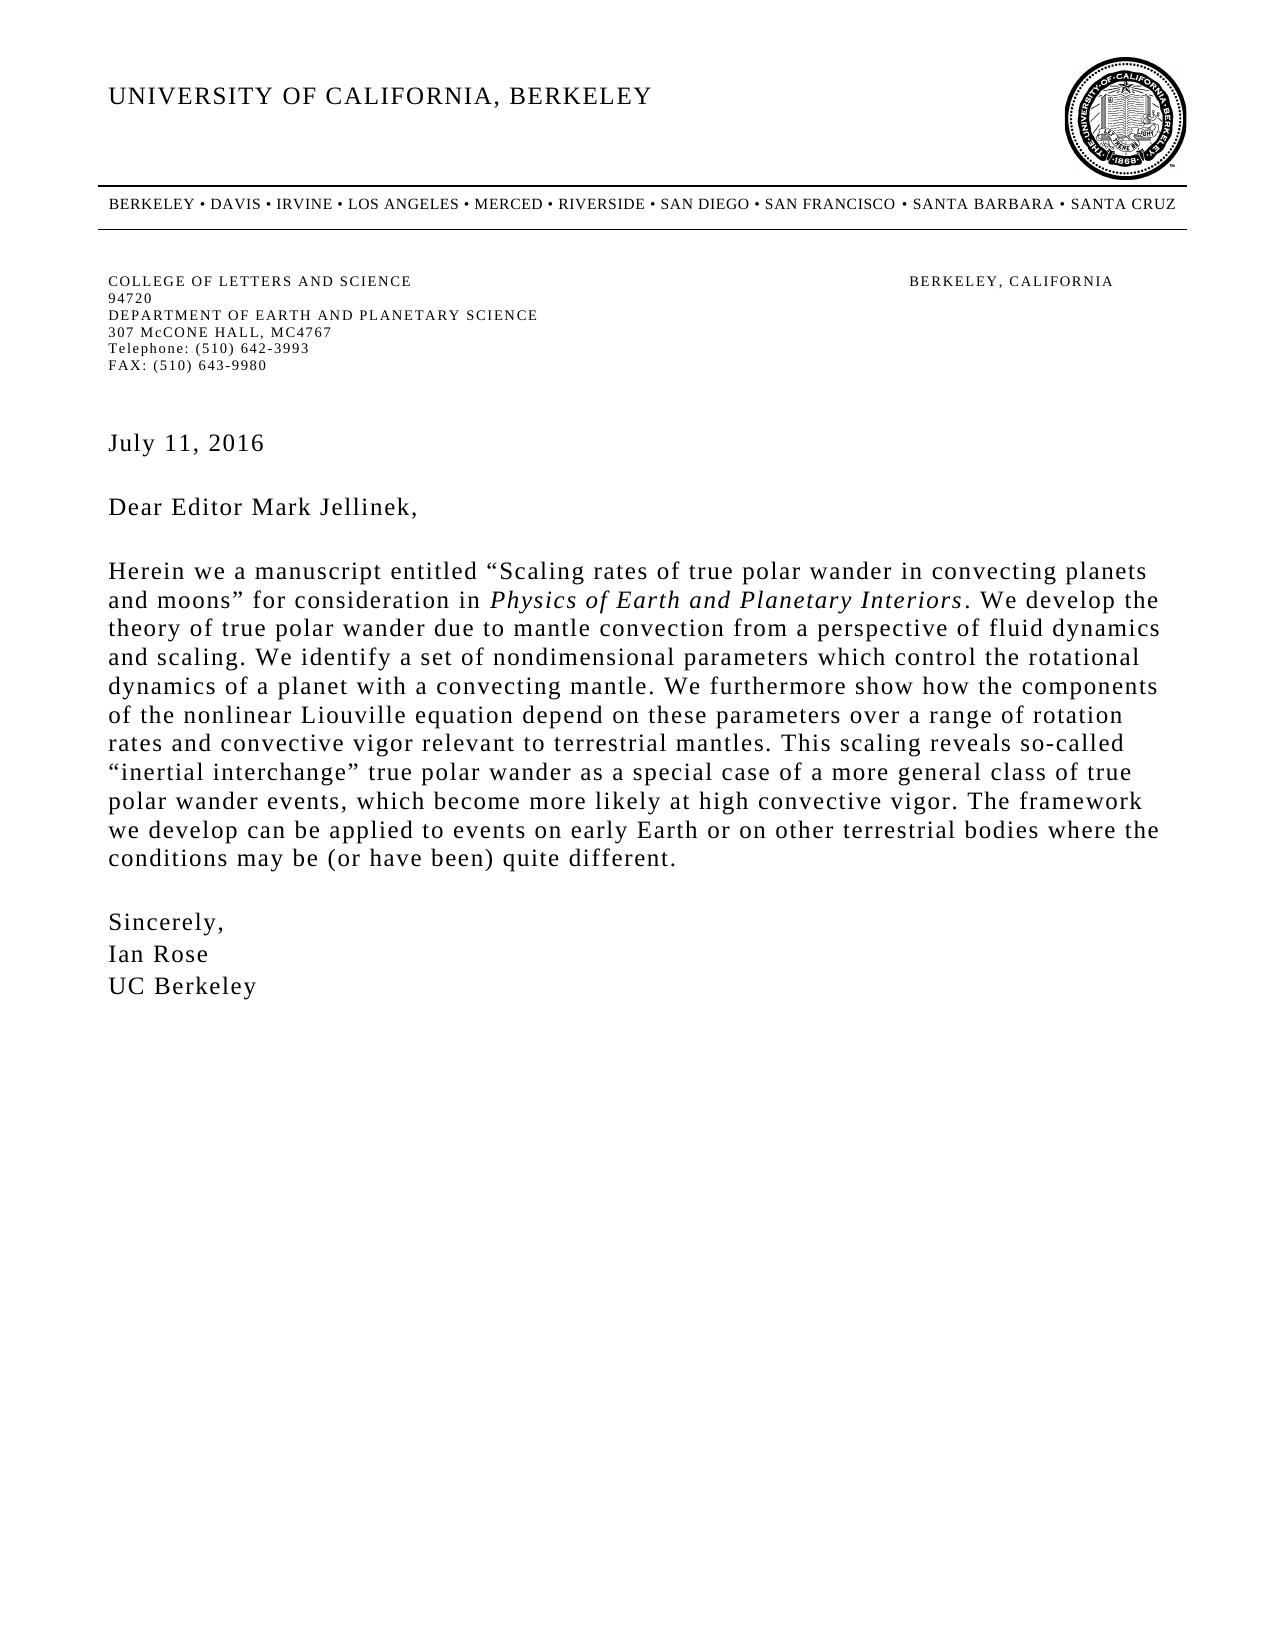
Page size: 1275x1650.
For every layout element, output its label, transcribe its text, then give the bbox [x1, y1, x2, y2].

text Herein we a manuscript entitled “Scaling rates of true polar wander in convecting planets and moons” for consideration in Physics of Earth and Planetary Interiors. We develop the theory of true polar wander due to mantle convection from a perspective of fluid dynamics and scaling. We identify a set of nondimensional parameters which control the rotational dynamics of a planet with a convecting mantle. We furthermore show how the components of the nonlinear Liouville equation depend on these parameters over a range of rotation rates and convective vigor relevant to terrestrial mantles. This scaling reveals so-called “inertial interchange” true polar wander as a special case of a more general class of true polar wander events, which become more likely at high convective vigor. The framework we develop can be applied to events on early Earth or on other terrestrial bodies where the conditions may be (or have been) quite different. [108, 556, 1162, 872]
text COLLEGE OF LETTERS AND SCIENCE BERKELEY, CALIFORNIA 94720 [108, 273, 1162, 307]
text Dear Editor Mark Jellinek, [108, 492, 1162, 521]
text UC Berkeley [108, 971, 1162, 1000]
text BERKELEY • DAVIS • IRVINE • LOS ANGELES • MERCED • RIVERSIDE • SAN DIEGO • SAN FRANCISCO • SANTA BARBARA • SANTA CRUZ [98, 195, 1187, 213]
table_header [914, 1067, 1186, 1083]
text FAX: (510) 643-9980 [108, 357, 1162, 374]
text July 11, 2016 [108, 428, 1162, 457]
text Telephone: (510) 642-3993 [108, 340, 1162, 357]
text Ian Rose [108, 939, 1162, 968]
text Sincerely, [108, 907, 1162, 936]
table_header [97, 1067, 914, 1083]
text UNIVERSITY OF CALIFORNIA, BERKELEY [108, 81, 1064, 110]
text 307 McCONE HALL, MC4767 [108, 323, 1162, 340]
text DEPARTMENT OF EARTH AND PLANETARY SCIENCE [108, 307, 1162, 323]
